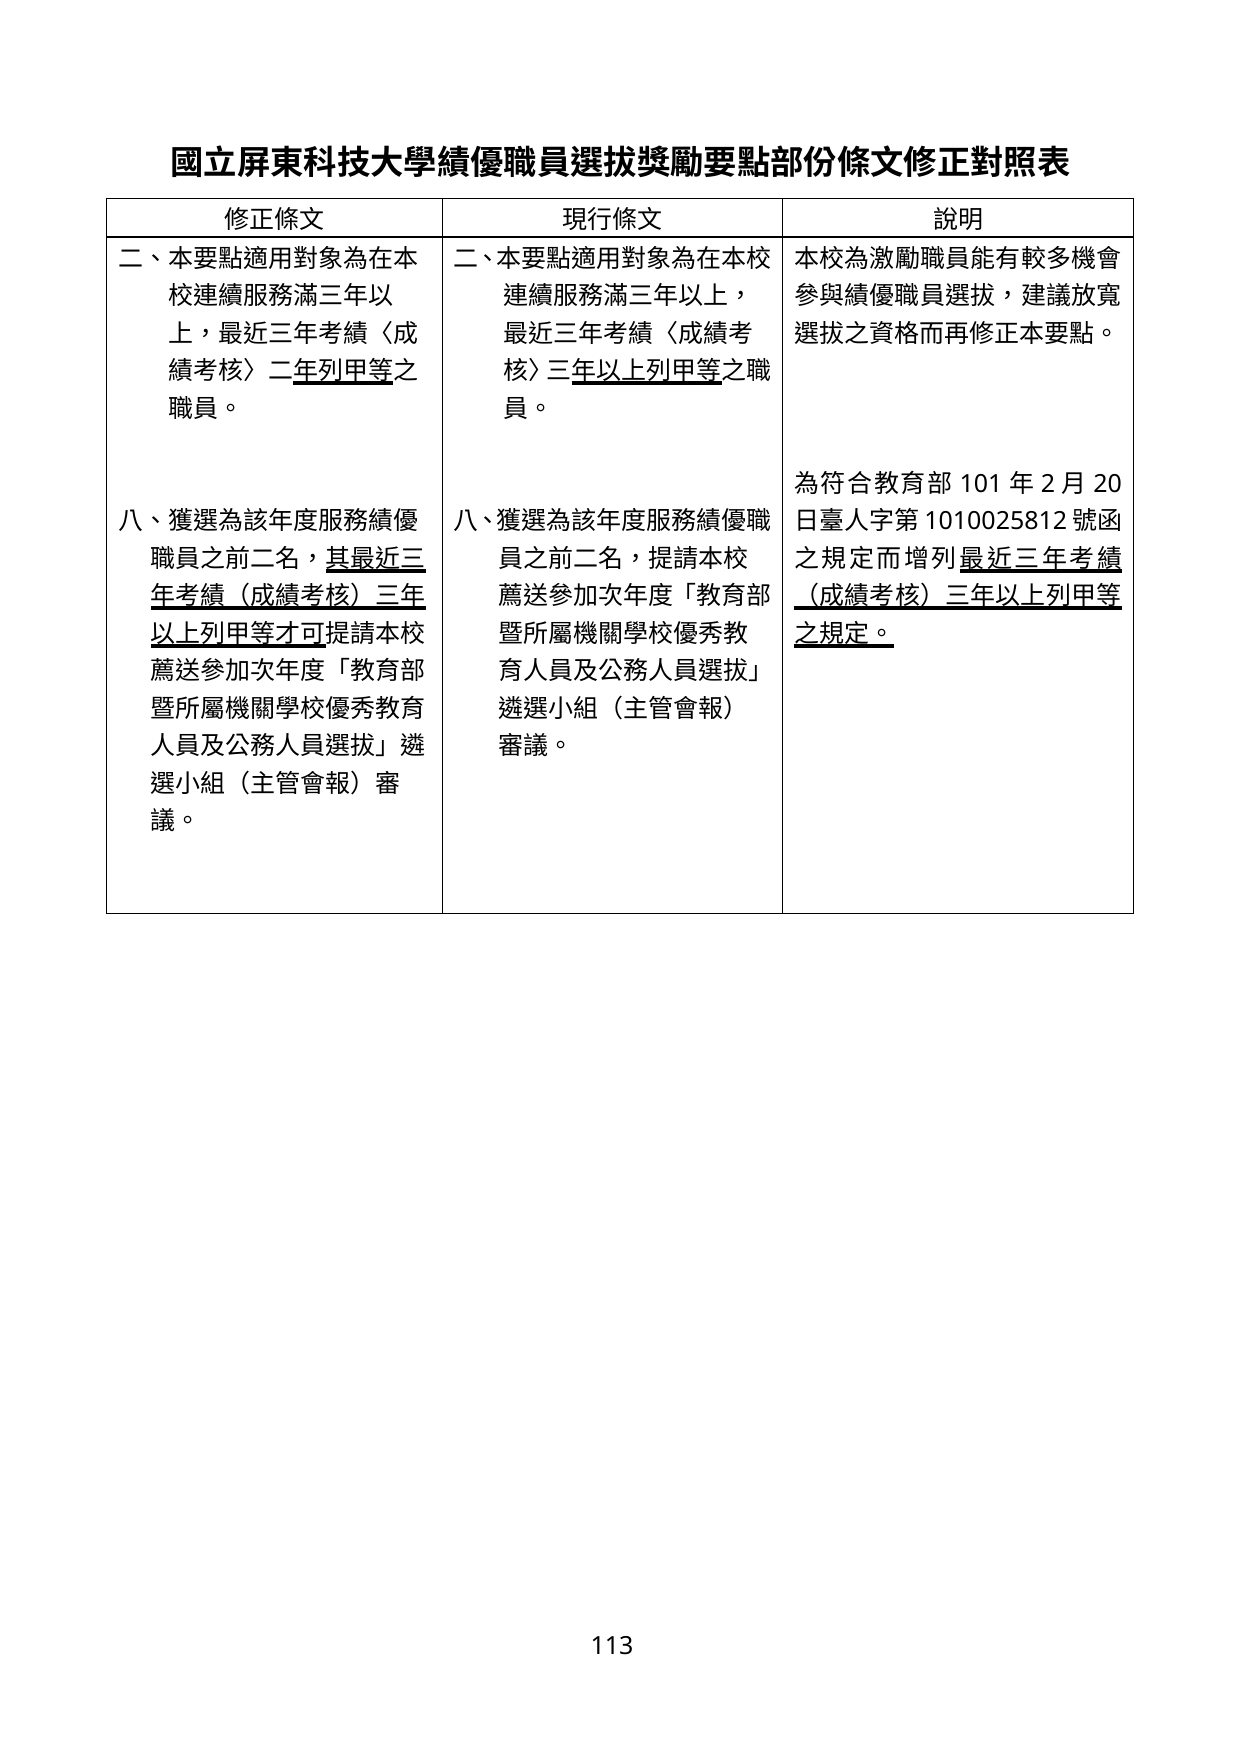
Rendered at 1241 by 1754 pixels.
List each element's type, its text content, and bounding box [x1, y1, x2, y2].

table_cell 本校為激勵職員能有較多機會參與績優職員選拔，建議放寬選拔之資格而再修正本要點。 為符合教育部101年2月20日臺人字第1010025812號函之規定而增列最近三年考績（成績考核）三年以上列甲等之規定。 [783, 238, 1133, 912]
table_header 現行條文 [443, 199, 782, 236]
table_header 修正條文 [107, 199, 442, 236]
table_header 說明 [783, 199, 1133, 236]
table_cell 二、本要點適用對象為在本校連續服務滿三年以上，最近三年考績〈成績考核〉二年列甲等之職員。 八、獲選為該年度服務績優職員之前二名，其最近三年考績（成績考核）三年以上列甲等才可提請本校薦送參加次年度「教育部暨所屬機關學校優秀教育人員及公務人員選拔」遴選小組（主管會報）審議。 [107, 238, 442, 912]
table_cell 二、本要點適用對象為在本校連續服務滿三年以上，最近三年考績〈成績考核〉三年以上列甲等之職員。 八、獲選為該年度服務績優職員之前二名，提請本校薦送參加次年度「教育部暨所屬機關學校優秀教育人員及公務人員選拔」遴選小組（主管會報）審議。 [443, 238, 782, 912]
text 國立屏東科技大學績優職員選拔獎勵要點部份條文修正對照表 [118, 123, 1122, 198]
